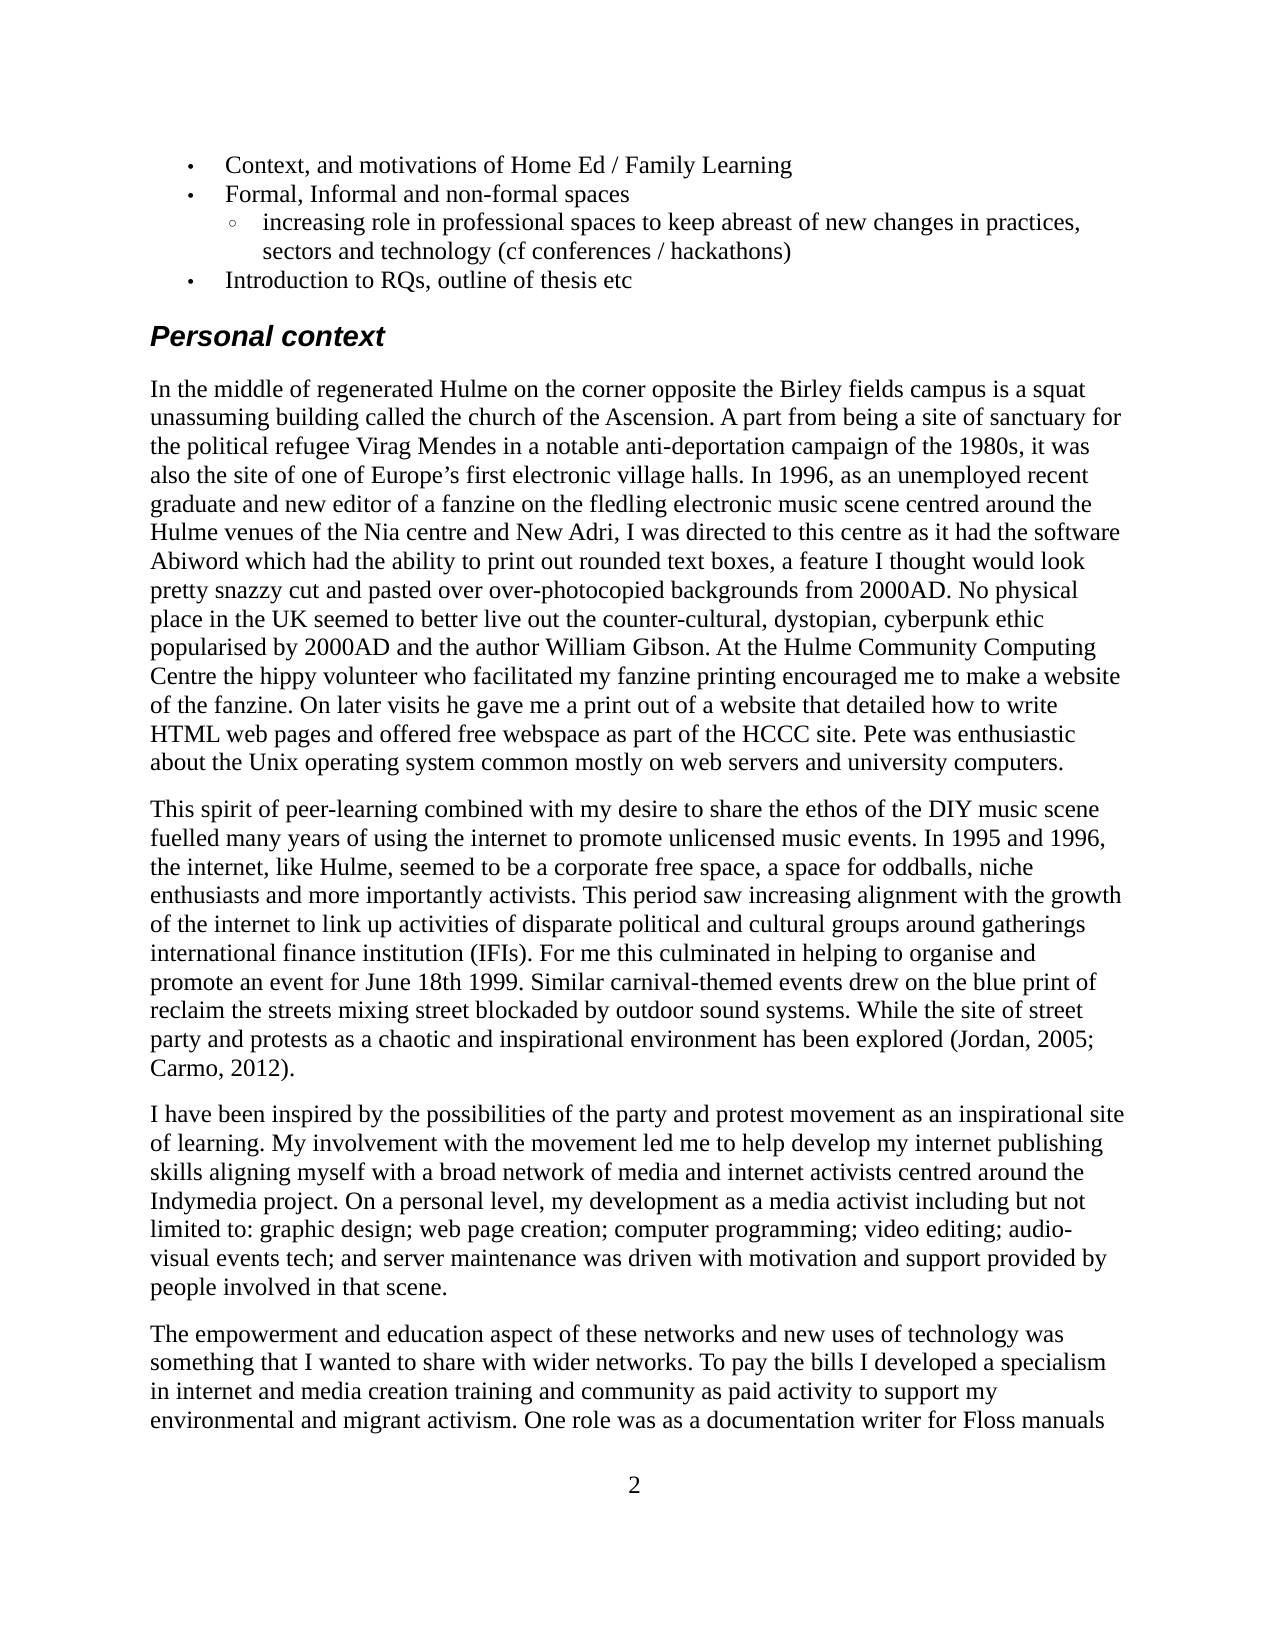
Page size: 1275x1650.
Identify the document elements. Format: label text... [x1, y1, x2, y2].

subtitle Personal context [150, 319, 1125, 352]
text I have been inspired by the possibilities of the party and protest movement as an inspirational site of learning. My involvement with the movement led me to help develop my internet publishing skills aligning myself with a broad network of media and internet activists centred around the Indymedia project. On a personal level, my development as a media activist including but not limited to: graphic design; web page creation; computer programming; video editing; audio-visual events tech; and server maintenance was driven with motivation and support provided by people involved in that scene. [150, 1099, 1125, 1301]
text The empowerment and education aspect of these networks and new uses of technology was something that I wanted to share with wider networks. To pay the bills I developed a specialism in internet and media creation training and community as paid activity to support my environmental and migrant activism. One role was as a documentation writer for Floss manuals [150, 1319, 1125, 1434]
list Context, and motivations of Home Ed / Family Learning [187, 150, 1125, 179]
list Formal, Informal and non-formal spaces [187, 179, 1125, 207]
list increasing role in professional spaces to keep abreast of new changes in practices, sectors and technology (cf conferences / hackathons) [225, 207, 1125, 265]
text In the middle of regenerated Hulme on the corner opposite the Birley fields campus is a squat unassuming building called the church of the Ascension. A part from being a site of sanctuary for the political refugee Virag Mendes in a notable anti-deportation campaign of the 1980s, it was also the site of one of Europe’s first electronic village halls. In 1996, as an unemployed recent graduate and new editor of a fanzine on the fledling electronic music scene centred around the Hulme venues of the Nia centre and New Adri, I was directed to this centre as it had the software Abiword which had the ability to print out rounded text boxes, a feature I thought would look pretty snazzy cut and pasted over over-photocopied backgrounds from 2000AD. No physical place in the UK seemed to better live out the counter-cultural, dystopian, cyberpunk ethic popularised by 2000AD and the author William Gibson. At the Hulme Community Computing Centre the hippy volunteer who facilitated my fanzine printing encouraged me to make a website of the fanzine. On later visits he gave me a print out of a website that detailed how to write HTML web pages and offered free webspace as part of the HCCC site. Pete was enthusiastic about the Unix operating system common mostly on web servers and university computers. [150, 374, 1125, 776]
text This spirit of peer-learning combined with my desire to share the ethos of the DIY music scene fuelled many years of using the internet to promote unlicensed music events. In 1995 and 1996, the internet, like Hulme, seemed to be a corporate free space, a space for oddballs, niche enthusiasts and more importantly activists. This period saw increasing alignment with the growth of the internet to link up activities of disparate political and cultural groups around gatherings international finance institution (IFIs). For me this culminated in helping to organise and promote an event for June 18th 1999. Similar carnival-themed events drew on the blue print of reclaim the streets mixing street blockaded by outdoor sound systems. While the site of street party and protests as a chaotic and inspirational environment has been explored (Jordan, 2005; Carmo, 2012). [150, 794, 1125, 1082]
list Introduction to RQs, outline of thesis etc [187, 265, 1125, 294]
